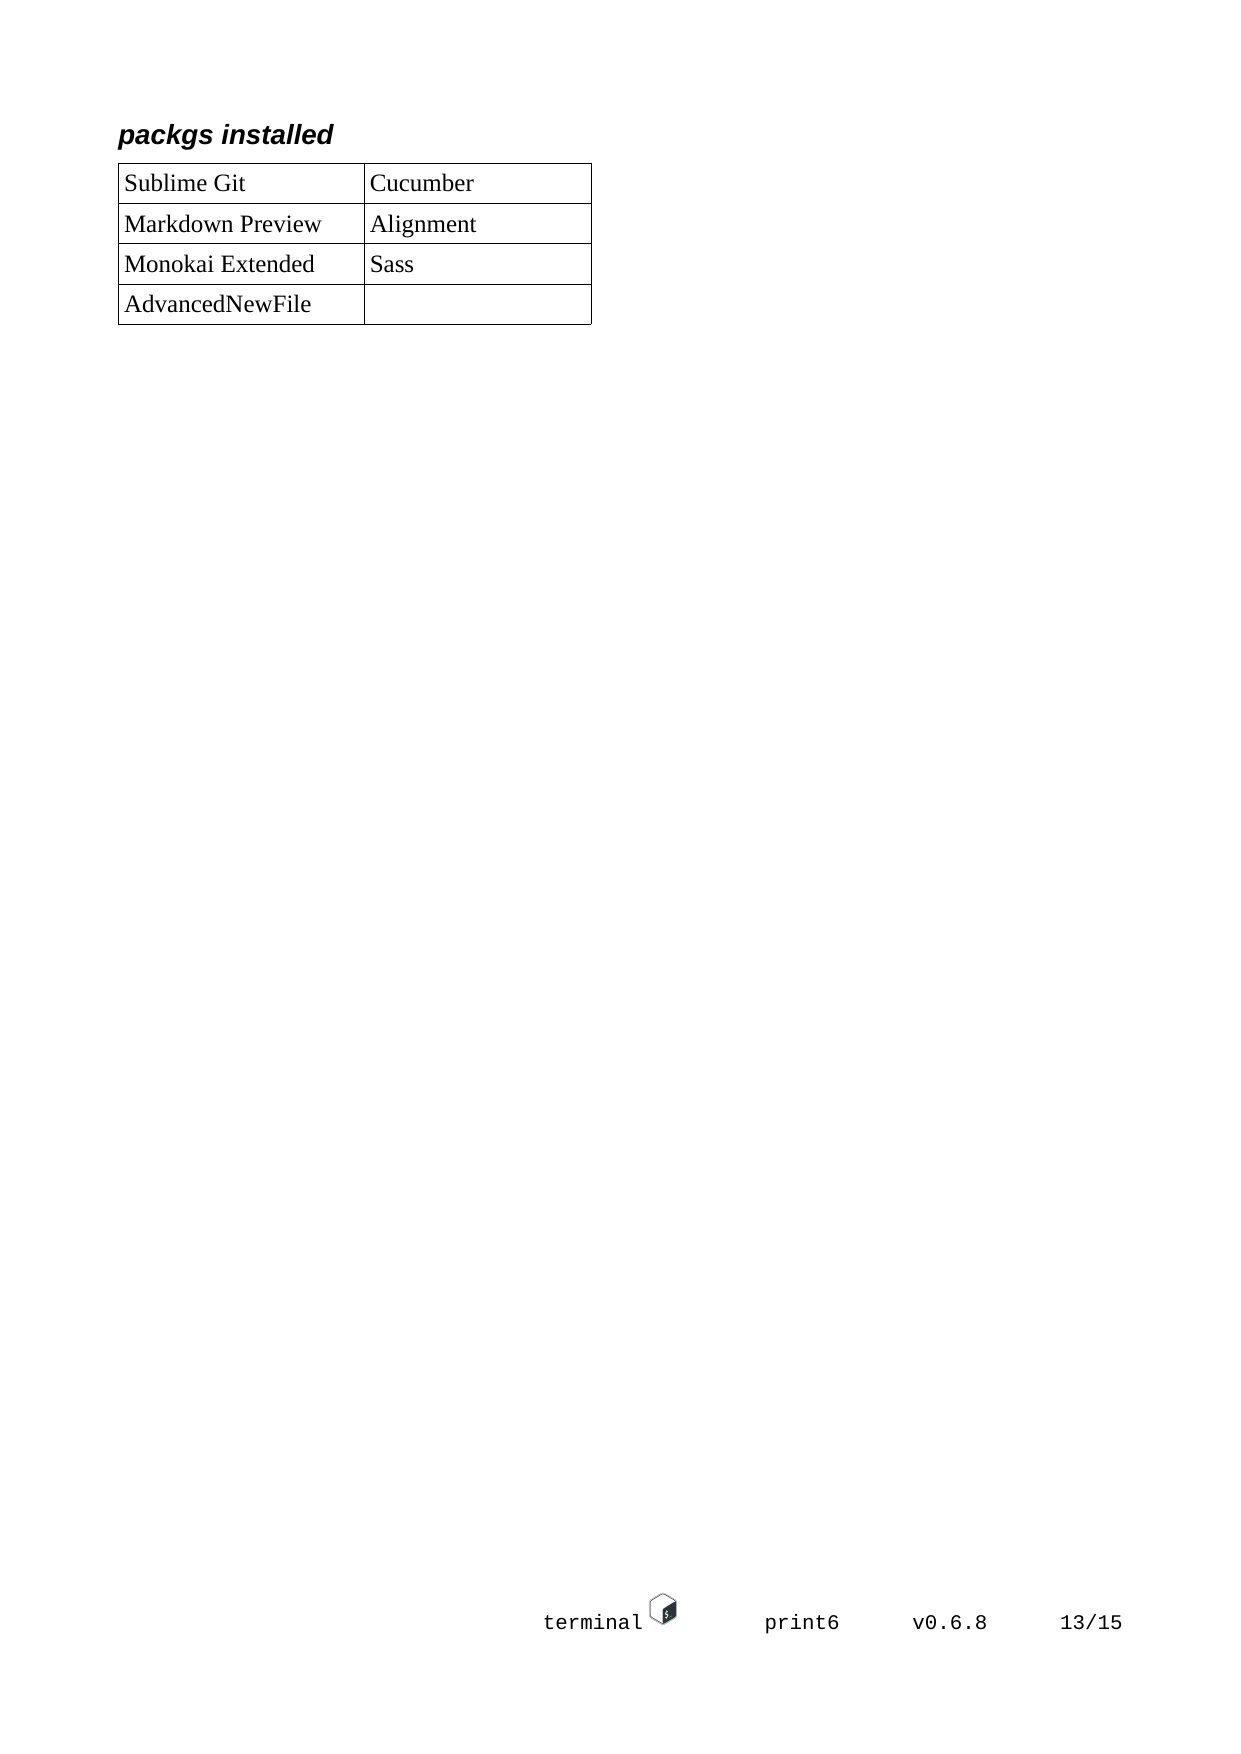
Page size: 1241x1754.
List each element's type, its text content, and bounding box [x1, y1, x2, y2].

table_cell Monokai Extended [119, 244, 364, 283]
table_header Sublime Git [119, 164, 364, 203]
table_cell [365, 285, 591, 324]
table_cell Sass [365, 244, 591, 283]
table_cell AdvancedNewFile [119, 285, 364, 324]
table_cell Alignment [365, 204, 591, 243]
table_cell Markdown Preview [119, 204, 364, 243]
table_header Cucumber [365, 164, 591, 203]
picture [642, 1588, 684, 1630]
subtitle packgs installed [118, 118, 591, 150]
